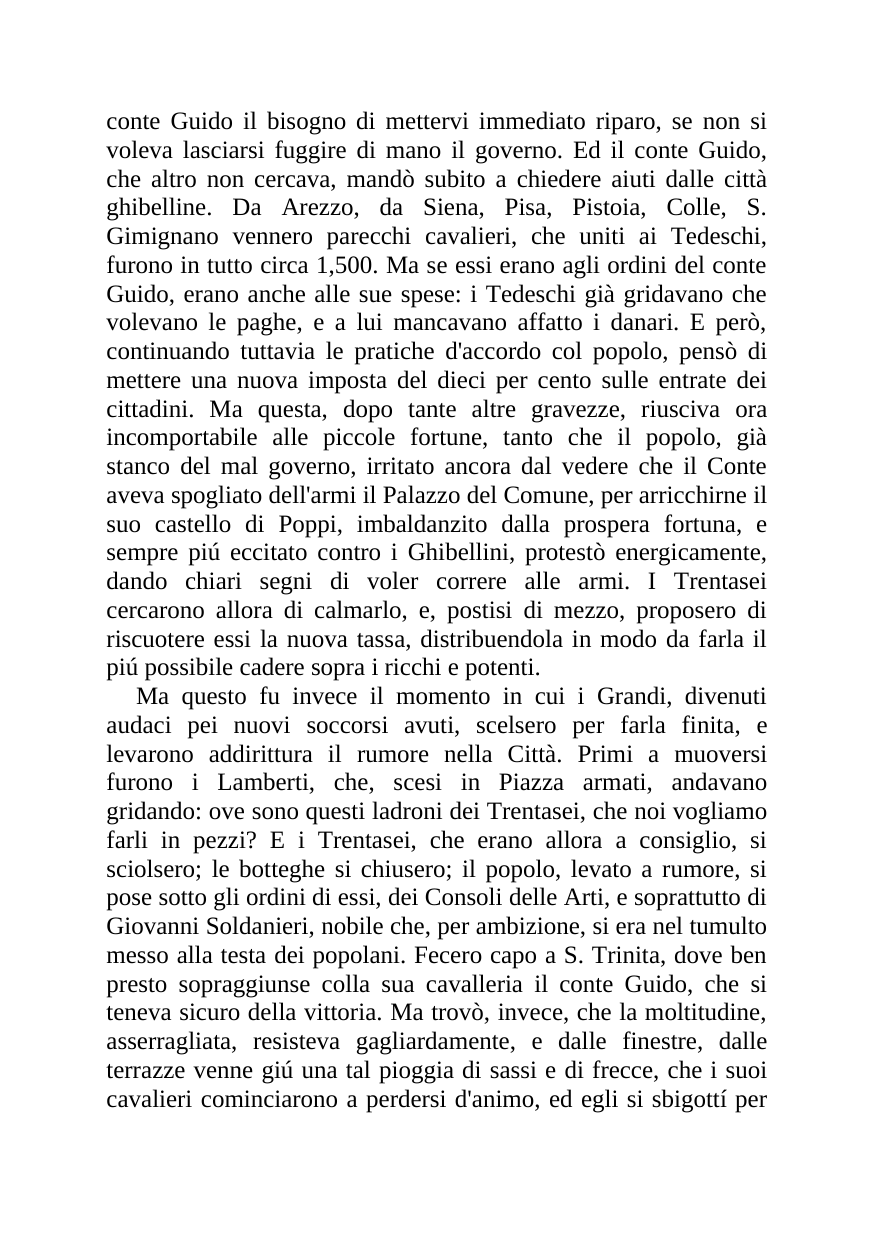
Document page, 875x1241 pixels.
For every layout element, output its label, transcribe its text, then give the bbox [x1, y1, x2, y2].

text conte Guido il bisogno di mettervi immediato riparo, se non si voleva lasciarsi fuggire di mano il governo. Ed il conte Guido, che altro non cercava, mandò subito a chiedere aiuti dalle città ghibelline. Da Arezzo, da Siena, Pisa, Pistoia, Colle, S. Gimignano vennero parecchi cavalieri, che uniti ai Tedeschi, furono in tutto circa 1,500. Ma se essi erano agli ordini del conte Guido, erano anche alle sue spese: i Tedeschi già gridavano che volevano le paghe, e a lui mancavano affatto i danari. E però, continuando tuttavia le pratiche d'accordo col popolo, pensò di mettere una nuova imposta del dieci per cento sulle entrate dei cittadini. Ma questa, dopo tante altre gravezze, riusciva ora incomportabile alle piccole fortune, tanto che il popolo, già stanco del mal governo, irritato ancora dal vedere che il Conte aveva spogliato dell'armi il Palazzo del Comune, per arricchirne il suo castello di Poppi, imbaldanzito dalla prospera fortuna, e sempre piú eccitato contro i Ghibellini, protestò energicamente, dando chiari segni di voler correre alle armi. I Trentasei cercarono allora di calmarlo, e, postisi di mezzo, proposero di riscuotere essi la nuova tassa, distribuendola in modo da farla il piú possibile cadere sopra i ricchi e potenti. [106, 106, 768, 681]
text Ma questo fu invece il momento in cui i Grandi, divenuti audaci pei nuovi soccorsi avuti, scelsero per farla finita, e levarono addirittura il rumore nella Città. Primi a muoversi furono i Lamberti, che, scesi in Piazza armati, andavano gridando: ove sono questi ladroni dei Trentasei, che noi vogliamo farli in pezzi? E i Trentasei, che erano allora a consiglio, si sciolsero; le botteghe si chiusero; il popolo, levato a rumore, si pose sotto gli ordini di essi, dei Consoli delle Arti, e soprattutto di Giovanni Soldanieri, nobile che, per ambizione, si era nel tumulto messo alla testa dei popolani. Fecero capo a S. Trinita, dove ben presto sopraggiunse colla sua cavalleria il conte Guido, che si teneva sicuro della vittoria. Ma trovò, invece, che la moltitudine, asserragliata, resisteva gagliardamente, e dalle finestre, dalle terrazze venne giú una tal pioggia di sassi e di frecce, che i suoi cavalieri cominciarono a perdersi d'animo, ed egli si sbigottí per [106, 681, 768, 1112]
